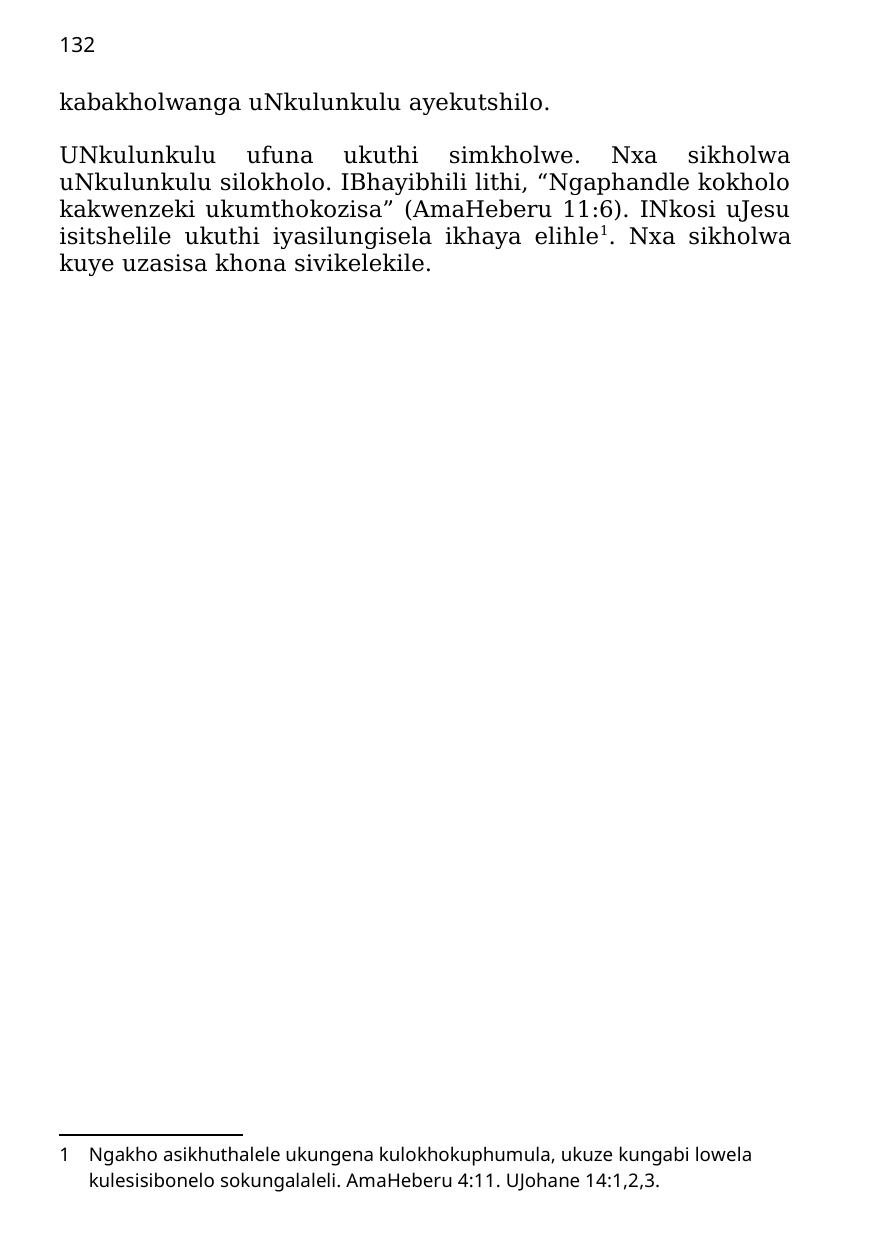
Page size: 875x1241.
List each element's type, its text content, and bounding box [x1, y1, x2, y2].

text UNkulunkulu ufuna ukuthi simkholwe. Nxa sikholwa uNkulunkulu silokholo. IBhayibhili lithi, “Ngaphandle kokholo kakwenzeki ukumthokozisa” (AmaHeberu 11:6). INkosi uJesu isitshelile ukuthi iyasilungisela ikhaya elihle. Nxa sikholwa kuye uzasisa khona sivikelekile. [59, 142, 791, 277]
text Ngakho asikhuthalele ukungena kulokhokuphumula, ukuze kungabi lowela kulesisibonelo sokungalaleli. AmaHeberu 4:11. UJohane 14:1,2,3. [59, 1141, 791, 1193]
text kabakholwanga uNkulunkulu ayekutshilo. [59, 88, 791, 115]
